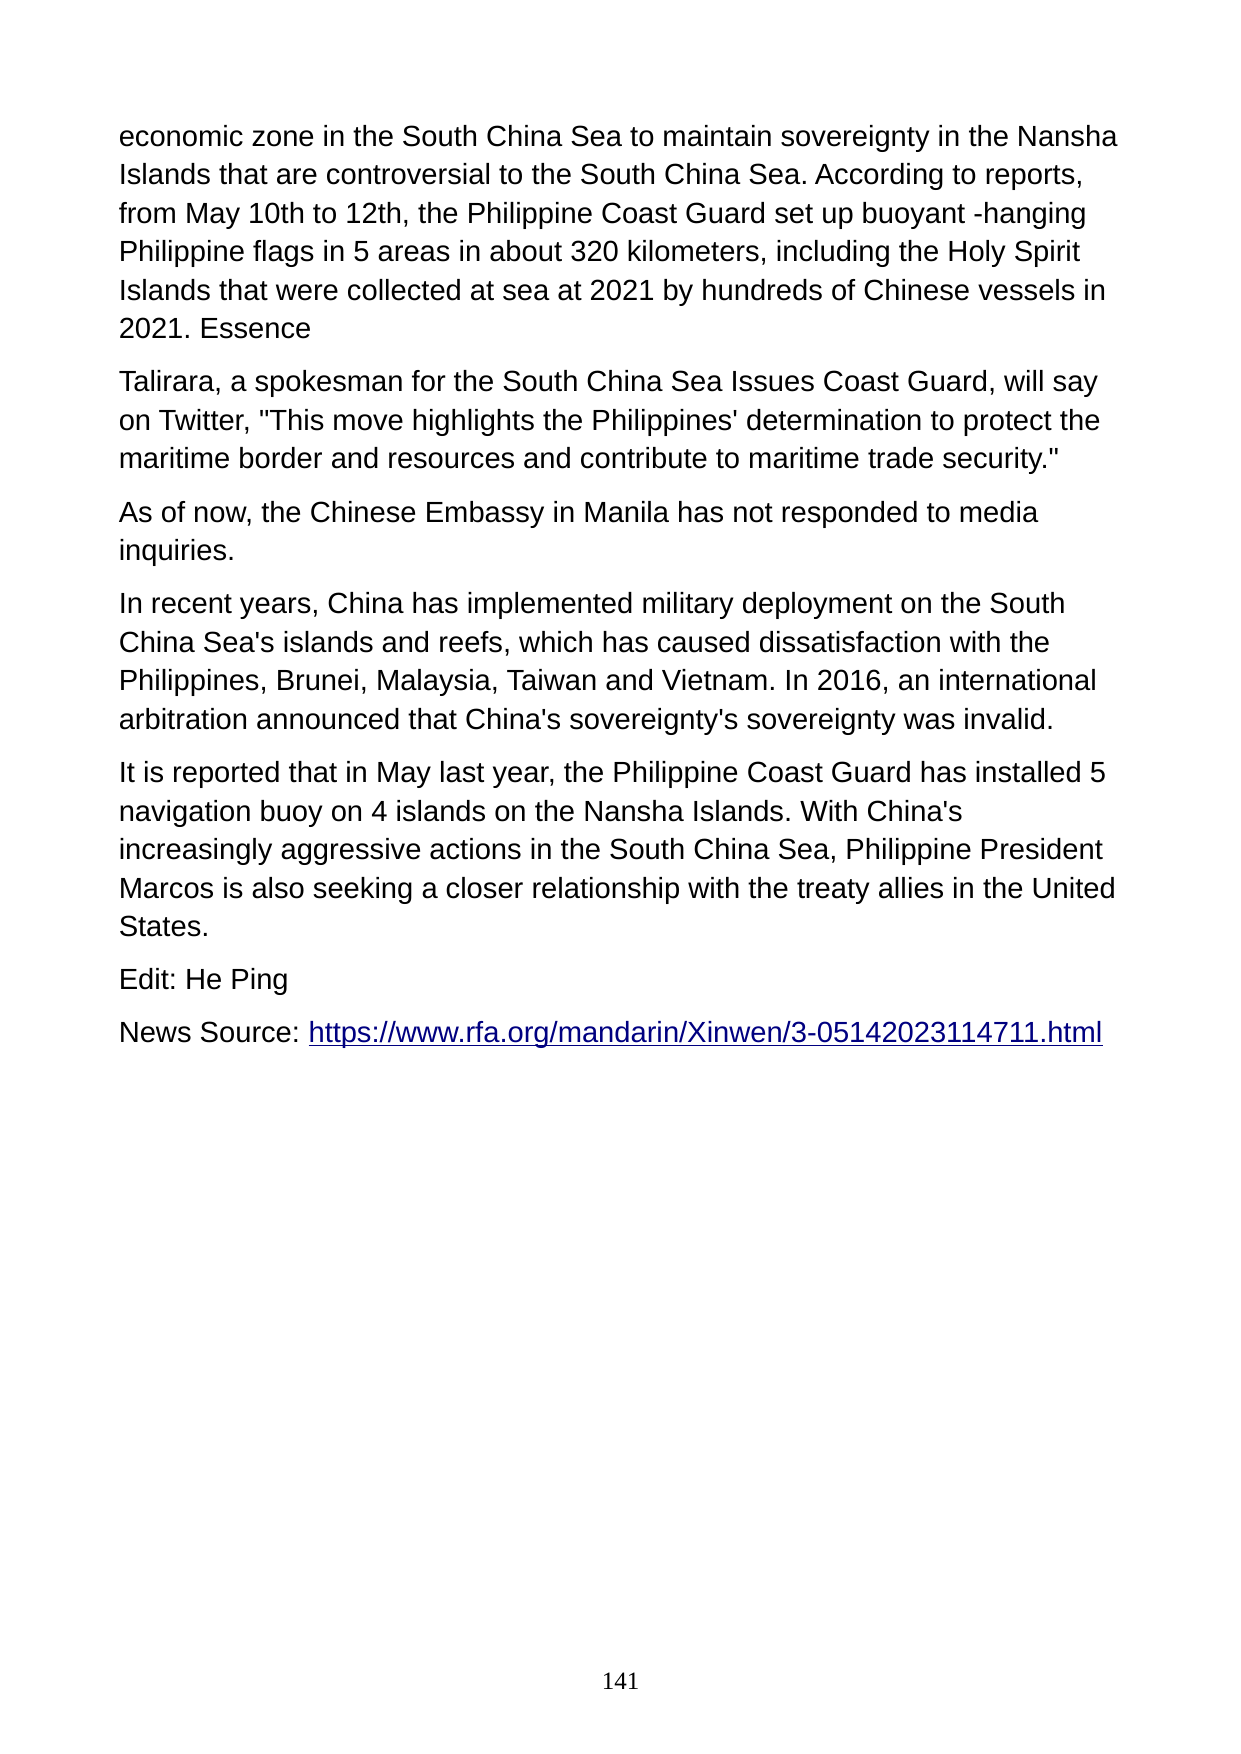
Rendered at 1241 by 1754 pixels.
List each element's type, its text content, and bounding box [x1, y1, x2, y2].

text It is reported that in May last year, the Philippine Coast Guard has installed 5 navigation buoy on 4 islands on the Nansha Islands. With China's increasingly aggressive actions in the South China Sea, Philippine President Marcos is also seeking a closer relationship with the treaty allies in the United States. [118, 755, 1122, 943]
text Edit: He Ping [118, 962, 1122, 996]
text Talirara, a spokesman for the South China Sea Issues Coast Guard, will say on Twitter, "This move highlights the Philippines' determination to protect the maritime border and resources and contribute to maritime trade security." [118, 364, 1122, 475]
text In recent years, China has implemented military deployment on the South China Sea's islands and reefs, which has caused dissatisfaction with the Philippines, Brunei, Malaysia, Taiwan and Vietnam. In 2016, an international arbitration announced that China's sovereignty's sovereignty was invalid. [118, 586, 1122, 735]
text economic zone in the South China Sea to maintain sovereignty in the Nansha Islands that are controversial to the South China Sea. According to reports, from May 10th to 12th, the Philippine Coast Guard set up buoyant -hanging Philippine flags in 5 areas in about 320 kilometers, including the Holy Spirit Islands that were collected at sea at 2021 by hundreds of Chinese vessels in 2021. Essence [118, 118, 1122, 345]
text As of now, the Chinese Embassy in Manila has not responded to media inquiries. [118, 494, 1122, 567]
text News Source: https://www.rfa.org/mandarin/Xinwen/3-05142023114711.html [118, 1015, 1122, 1049]
